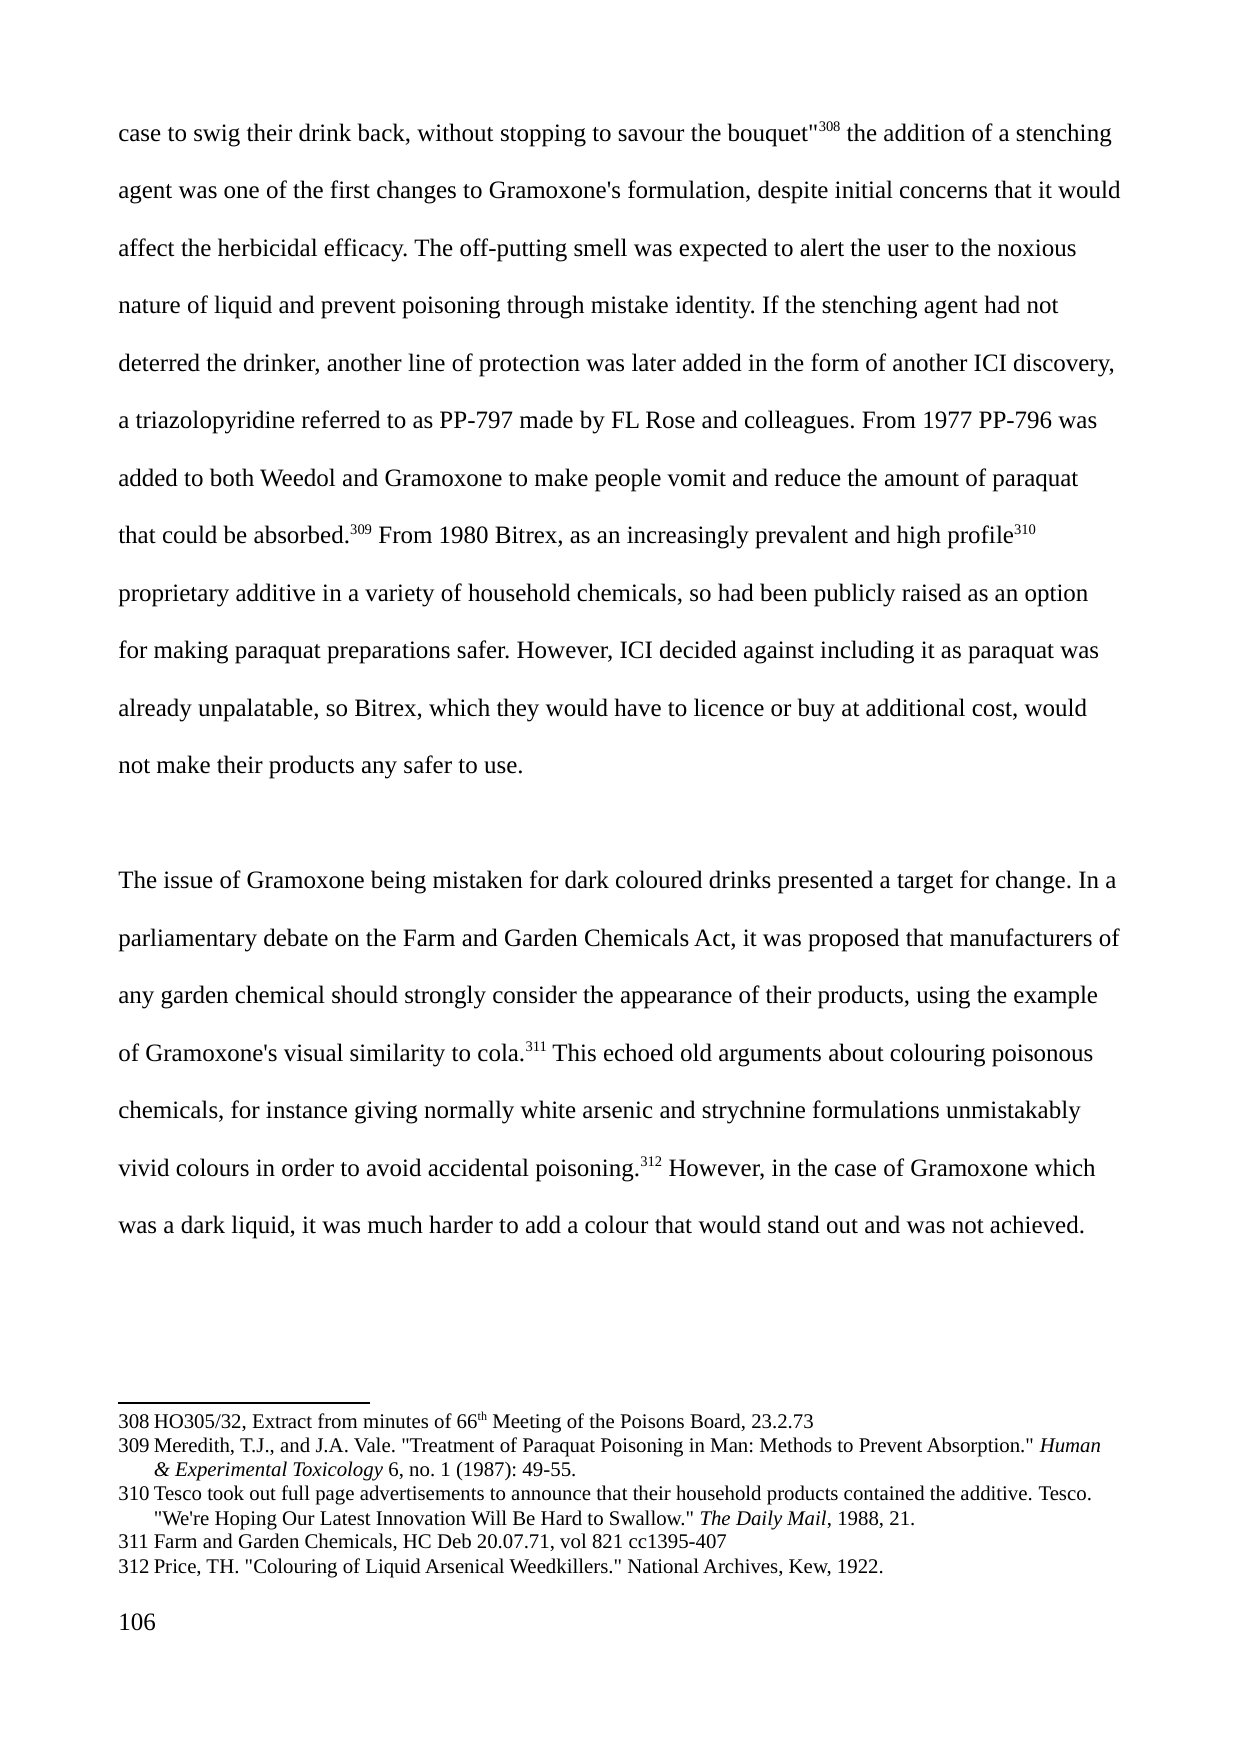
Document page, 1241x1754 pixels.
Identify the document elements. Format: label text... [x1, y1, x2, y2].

text Tesco took out full page advertisements to announce that their household products contained the additive. Tesco. "We're Hoping Our Latest Innovation Will Be Hard to Swallow." The Daily Mail, 1988, 21. [118, 1481, 1122, 1529]
text Farm and Garden Chemicals, HC Deb 20.07.71, vol 821 cc1395-407 [118, 1529, 1122, 1553]
text The issue of Gramoxone being mistaken for dark coloured drinks presented a target for change. In a parliamentary debate on the Farm and Garden Chemicals Act, it was proposed that manufacturers of any garden chemical should strongly consider the appearance of their products, using the example of Gramoxone's visual similarity to cola. This echoed old arguments about colouring poisonous chemicals, for instance giving normally white arsenic and strychnine formulations unmistakably vivid colours in order to avoid accidental poisoning. However, in the case of Gramoxone which was a dark liquid, it was much harder to add a colour that would stand out and was not achieved. [118, 866, 1122, 1239]
text case to swig their drink back, without stopping to savour the bouquet" the addition of a stenching agent was one of the first changes to Gramoxone's formulation, despite initial concerns that it would affect the herbicidal efficacy. The off-putting smell was expected to alert the user to the noxious nature of liquid and prevent poisoning through mistake identity. If the stenching agent had not deterred the drinker, another line of protection was later added in the form of another ICI discovery, a triazolopyridine referred to as PP-797 made by FL Rose and colleagues. From 1977 PP-796 was added to both Weedol and Gramoxone to make people vomit and reduce the amount of paraquat that could be absorbed. From 1980 Bitrex, as an increasingly prevalent and high profile proprietary additive in a variety of household chemicals, so had been publicly raised as an option for making paraquat preparations safer. However, ICI decided against including it as paraquat was already unpalatable, so Bitrex, which they would have to licence or buy at additional cost, would not make their products any safer to use. [118, 118, 1122, 779]
text Meredith, T.J., and J.A. Vale. "Treatment of Paraquat Poisoning in Man: Methods to Prevent Absorption." Human & Experimental Toxicology 6, no. 1 (1987): 49-55. [118, 1433, 1122, 1481]
text HO305/32, Extract from minutes of 66th Meeting of the Poisons Board, 23.2.73 [118, 1409, 1122, 1433]
text Price, TH. "Colouring of Liquid Arsenical Weedkillers." National Archives, Kew, 1922. [118, 1553, 1122, 1578]
